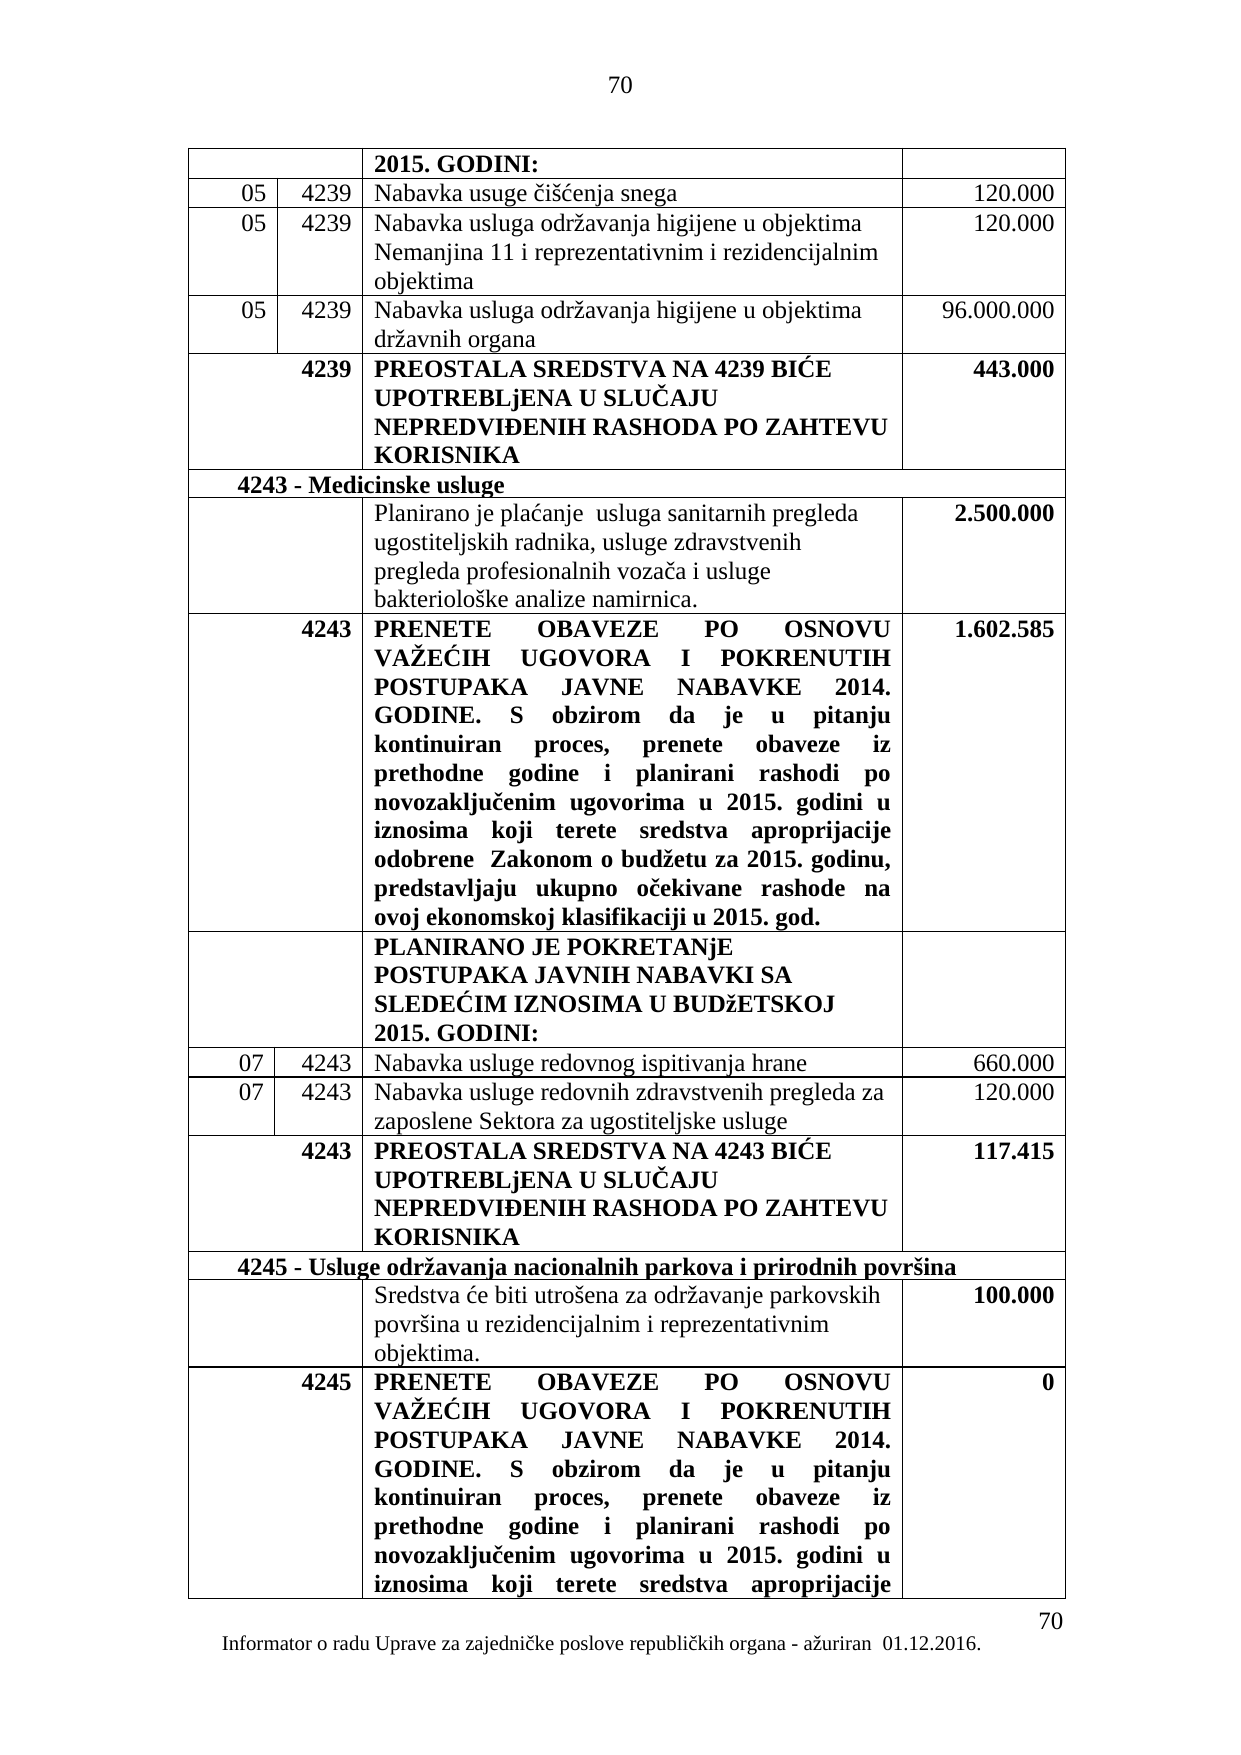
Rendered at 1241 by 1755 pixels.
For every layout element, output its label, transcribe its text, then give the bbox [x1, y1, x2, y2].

table_cell 2.500.000 [903, 498, 1065, 613]
table_cell 05 [189, 179, 277, 207]
table_cell 4245 [189, 1368, 362, 1597]
table_cell [189, 498, 362, 613]
table_cell Nabavka usuge čišćenja snega [363, 179, 902, 207]
table_cell PLANIRANO JE POKRETANјE POSTUPAKA JAVNIH NABAVKI SA SLEDEĆIM IZNOSIMA U BUDžETSKOJ 2015. GODINI: [363, 932, 902, 1047]
table_cell 120.000 [903, 179, 1065, 207]
table_cell Nabavka usluge redovnog ispitivanja hrane [363, 1048, 902, 1076]
table_cell PREOSTALA SREDSTVA NA 4239 BIĆE UPOTREBLjENA U SLUČAJU NEPREDVIĐENIH RASHODA PO ZAHTEVU KORISNIKA [363, 354, 902, 469]
table_cell 05 [189, 208, 277, 294]
table_cell PREOSTALA SREDSTVA NA 4243 BIĆE UPOTREBLjENA U SLUČAJU NEPREDVIĐENIH RASHODA PO ZAHTEVU KORISNIKA [363, 1136, 902, 1251]
table_cell [189, 149, 362, 177]
table_cell 660.000 [903, 1048, 1065, 1076]
table_cell 120.000 [903, 1078, 1065, 1135]
table_cell Nabavka usluga održavanja higijene u objektima državnih organa [363, 296, 902, 353]
table_cell PRENETE OBAVEZE PO OSNOVU VAŽEĆIH UGOVORA I POKRENUTIH POSTUPAKA JAVNE NABAVKE 2014. GODINE. S obzirom da je u pitanju kontinuiran proces, prenete obaveze iz prethodne godine i planirani rashodi po novozaklјučenim ugovorima u 2015. godini u iznosima koji terete sredstva aproprijacije odobrene Zakonom o budžetu za 2015. godinu, predstavlјaju ukupno očekivane rashode na ovoj ekonomskoj klasifikaciji u 2015. god. [363, 614, 902, 931]
table_cell 05 [189, 296, 277, 353]
table_cell Sredstva će biti utrošena za održavanje parkovskih površina u rezidencijalnim i reprezentativnim objektima. [363, 1280, 902, 1366]
table_cell 96.000.000 [903, 296, 1065, 353]
table_cell 4245 - Usluge održavanja nacionalnih parkova i prirodnih površina [189, 1252, 1065, 1279]
table_cell 0 [903, 1368, 1065, 1597]
table_cell 4243 - Medicinske usluge [189, 470, 1065, 497]
table_cell [189, 932, 362, 1047]
table_cell 4243 [275, 1078, 362, 1135]
table_cell [903, 149, 1065, 177]
table_cell 100.000 [903, 1280, 1065, 1366]
table_cell 120.000 [903, 208, 1065, 294]
table_cell Nabavka usluge redovnih zdravstvenih pregleda za zaposlene Sektora za ugostitelјske usluge [363, 1078, 902, 1135]
table_cell 4243 [189, 1136, 362, 1251]
table_cell 4243 [189, 614, 362, 931]
table_cell 4239 [189, 354, 362, 469]
table_cell 07 [189, 1078, 274, 1135]
table_cell 4239 [278, 179, 362, 207]
table_cell 4239 [278, 208, 362, 294]
table_cell 117.415 [903, 1136, 1065, 1251]
table_cell 4243 [275, 1048, 362, 1076]
table_cell 1.602.585 [903, 614, 1065, 931]
table_cell [903, 932, 1065, 1047]
table_cell PRENETE OBAVEZE PO OSNOVU VAŽEĆIH UGOVORA I POKRENUTIH POSTUPAKA JAVNE NABAVKE 2014. GODINE. S obzirom da je u pitanju kontinuiran proces, prenete obaveze iz prethodne godine i planirani rashodi po novozaklјučenim ugovorima u 2015. godini u iznosima koji terete sredstva aproprijacije [363, 1368, 902, 1597]
table_cell 443.000 [903, 354, 1065, 469]
table_cell 4239 [278, 296, 362, 353]
table_cell Nabavka usluga održavanja higijene u objektima Nemanjina 11 i reprezentativnim i rezidencijalnim objektima [363, 208, 902, 294]
table_cell Planirano je plaćanje usluga sanitarnih pregleda ugostitelјskih radnika, usluge zdravstvenih pregleda profesionalnih vozača i usluge bakteriološke analize namirnica. [363, 498, 902, 613]
table_cell 2015. GODINI: [363, 149, 902, 177]
table_cell 07 [189, 1048, 274, 1076]
table_cell [189, 1280, 362, 1366]
